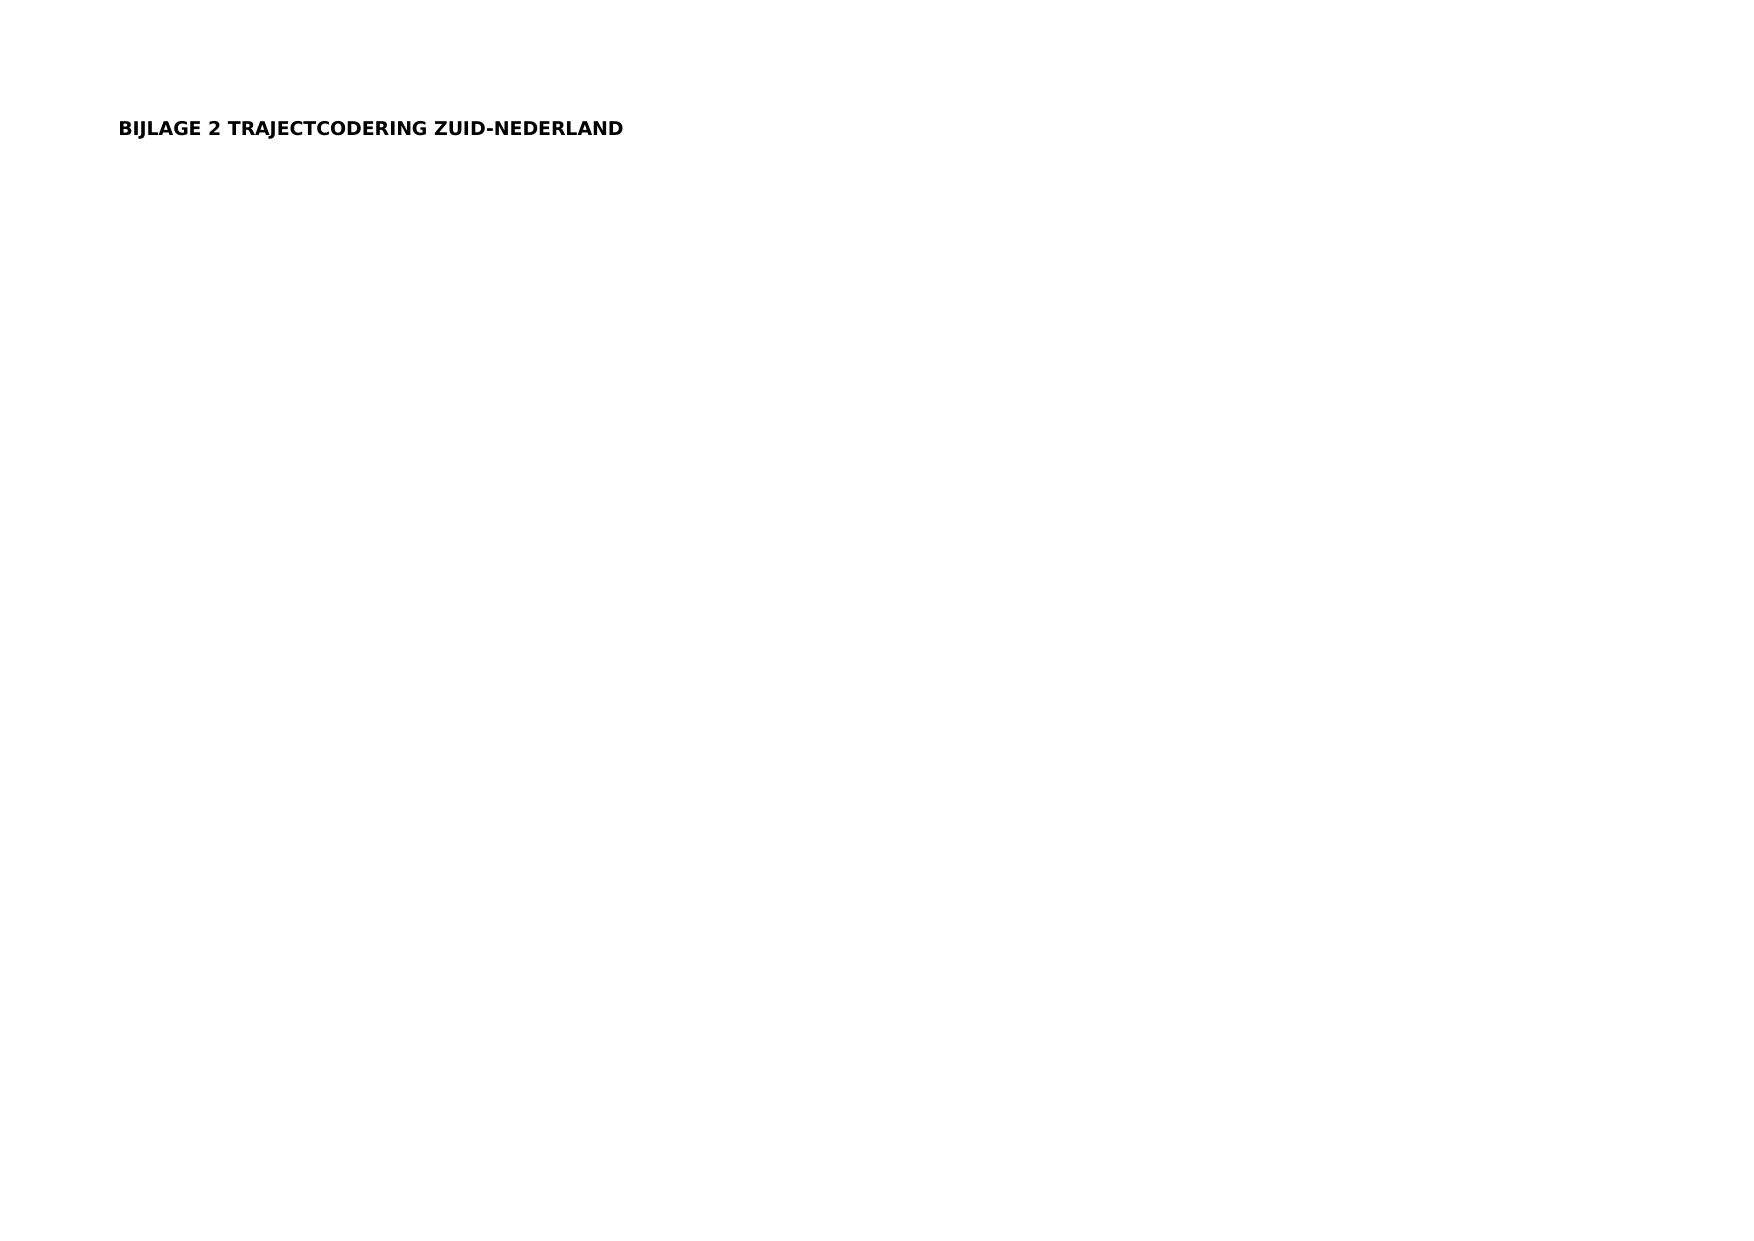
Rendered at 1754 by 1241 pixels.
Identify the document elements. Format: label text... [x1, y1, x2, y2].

subtitle BIJLAGE 2 TRAJECTCODERING ZUID-NEDERLAND [118, 118, 1636, 140]
